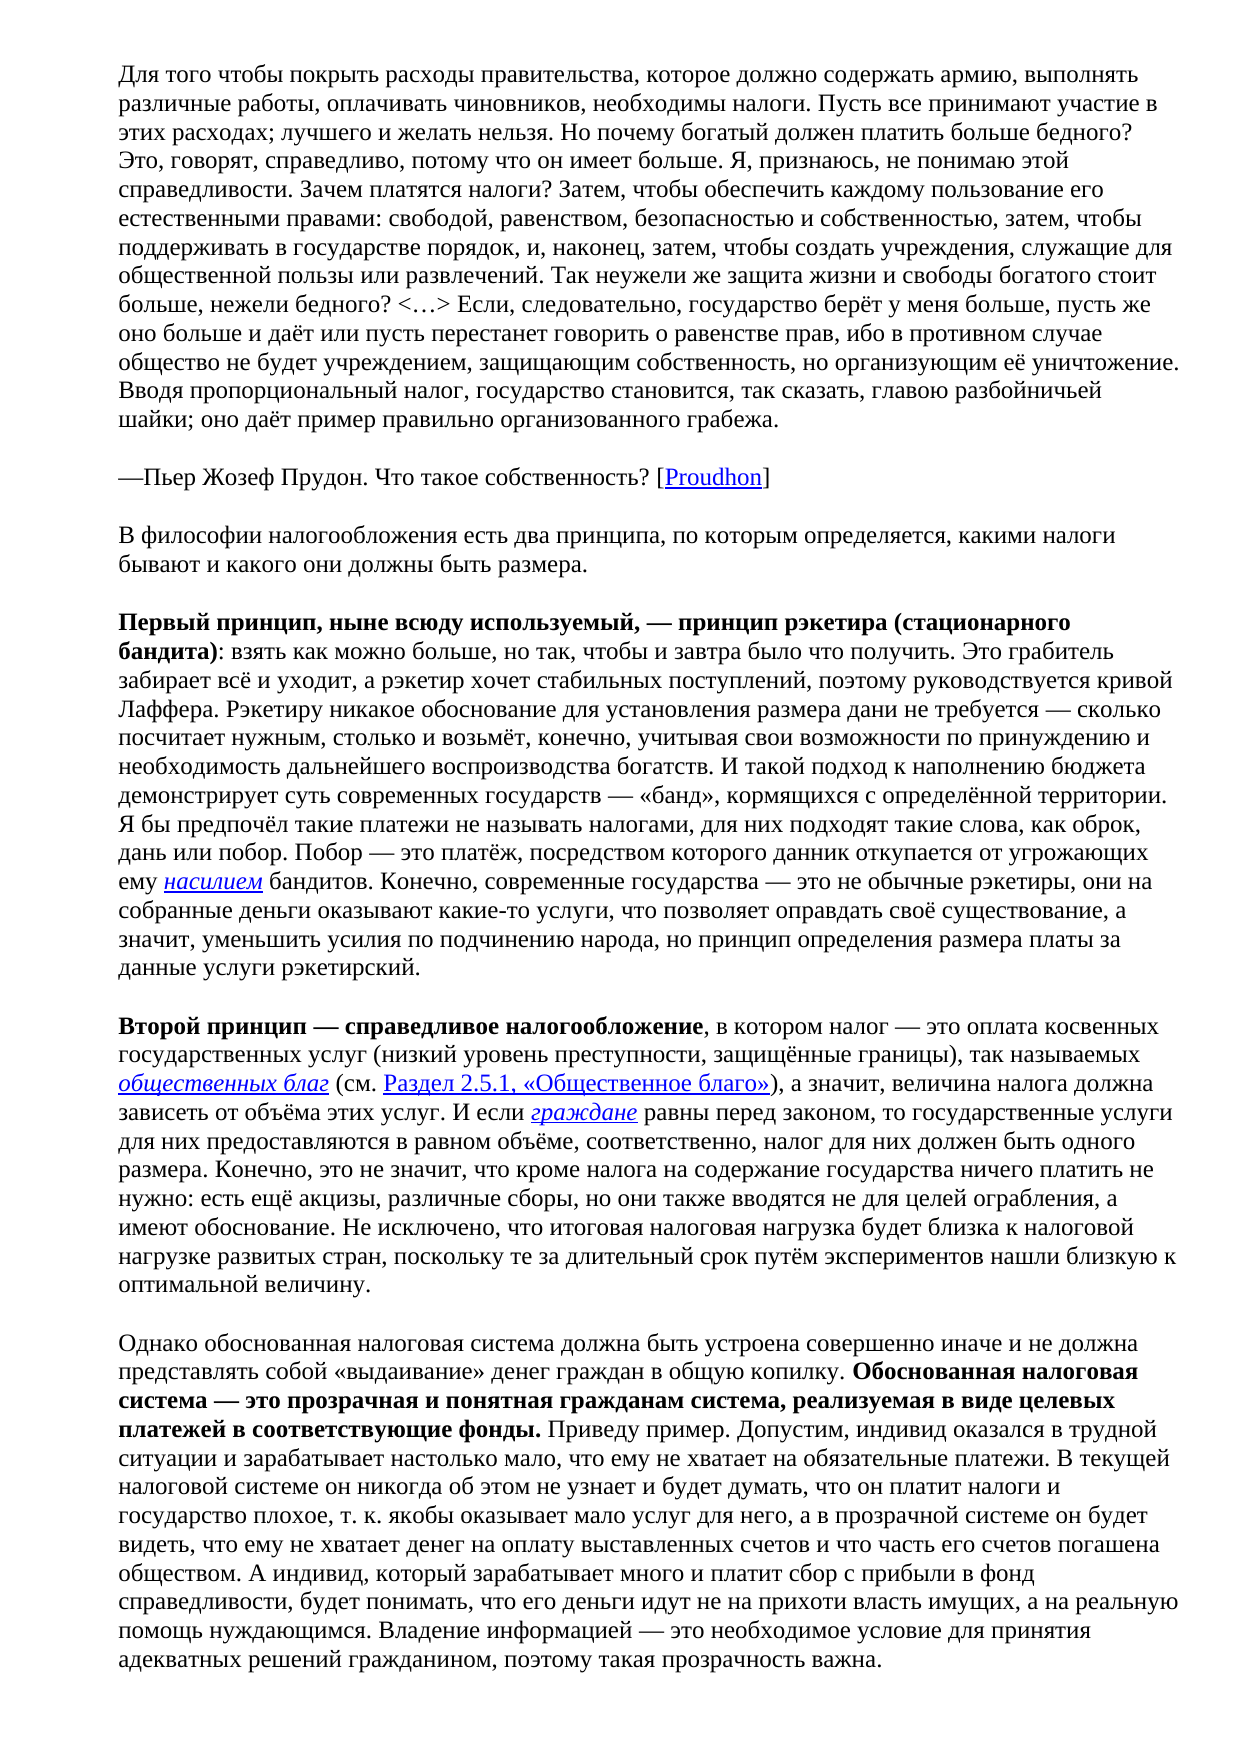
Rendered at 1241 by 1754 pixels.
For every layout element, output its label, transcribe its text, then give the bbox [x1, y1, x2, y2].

text Второй принцип — справедливое налогообложение, в котором налог — это оплата косвенных государственных услуг (низкий уровень преступности, защищённые границы), так называемых общественных благ (см. Раздел 2.5.1, «Общественное благо»), а значит, величина налога должна зависеть от объёма этих услуг. И если граждане равны перед законом, то государственные услуги для них предоставляются в равном объёме, соответственно, налог для них должен быть одного размера. Конечно, это не значит, что кроме налога на содержание государства ничего платить не нужно: есть ещё акцизы, различные сборы, но они также вводятся не для целей ограбления, а имеют обоснование. Не исключено, что итоговая налоговая нагрузка будет близка к налоговой нагрузке развитых стран, поскольку те за длительный срок путём экспериментов нашли близкую к оптимальной величину. [118, 1011, 1181, 1298]
text В философии налогообложения есть два принципа, по которым определяется, какими налоги бывают и какого они должны быть размера. [118, 521, 1181, 578]
text —Пьер Жозеф Прудон. Что такое собственность? [Proudhon] [118, 462, 1181, 491]
text Однако обоснованная налоговая система должна быть устроена совершенно иначе и не должна представлять собой «выдаивание» денег граждан в общую копилку. Обоснованная налоговая система — это прозрачная и понятная гражданам система, реализуемая в виде целевых платежей в соответствующие фонды. Приведу пример. Допустим, индивид оказался в трудной ситуации и зарабатывает настолько мало, что ему не хватает на обязательные платежи. В текущей налоговой системе он никогда об этом не узнает и будет думать, что он платит налоги и государство плохое, т. к. якобы оказывает мало услуг для него, а в прозрачной системе он будет видеть, что ему не хватает денег на оплату выставленных счетов и что часть его счетов погашена обществом. А индивид, который зарабатывает много и платит сбор с прибыли в фонд справедливости, будет понимать, что его деньги идут не на прихоти власть имущих, а на реальную помощь нуждающимся. Владение информацией — это необходимое условие для принятия адекватных решений гражданином, поэтому такая прозрачность важна. [118, 1328, 1181, 1673]
text Для того чтобы покрыть расходы правительства, которое должно содержать армию, выполнять различные работы, оплачивать чиновников, необходимы налоги. Пусть все принимают участие в этих расходах; лучшего и желать нельзя. Но почему богатый должен платить больше бедного? Это, говорят, справедливо, потому что он имеет больше. Я, признаюсь, не понимаю этой справедливости. Зачем платятся налоги? Затем, чтобы обеспечить каждому пользование его естественными правами: свободой, равенством, безопасностью и собственностью, затем, чтобы поддерживать в государстве порядок, и, наконец, затем, чтобы создать учреждения, служащие для общественной пользы или развлечений. Так неужели же защита жизни и свободы богатого стоит больше, нежели бедного? <…> Если, следовательно, государство берёт у меня больше, пусть же оно больше и даёт или пусть перестанет говорить о равенстве прав, ибо в противном случае общество не будет учреждением, защищающим собственность, но организующим её уничтожение. Вводя пропорциональный налог, государство становится, так сказать, главою разбойничьей шайки; оно даёт пример правильно организованного грабежа. [118, 59, 1181, 433]
text Первый принцип, ныне всюду используемый, — принцип рэкетира (стационарного бандита): взять как можно больше, но так, чтобы и завтра было что получить. Это грабитель забирает всё и уходит, а рэкетир хочет стабильных поступлений, поэтому руководствуется кривой Лаффера. Рэкетиру никакое обоснование для установления размера дани не требуется — сколько посчитает нужным, столько и возьмёт, конечно, учитывая свои возможности по принуждению и необходимость дальнейшего воспроизводства богатств. И такой подход к наполнению бюджета демонстрирует суть современных государств — «банд», кормящихся с определённой территории. Я бы предпочёл такие платежи не называть налогами, для них подходят такие слова, как оброк, дань или побор. Побор — это платёж, посредством которого данник откупается от угрожающих ему насилием бандитов. Конечно, современные государства — это не обычные рэкетиры, они на собранные деньги оказывают какие-то услуги, что позволяет оправдать своё существование, а значит, уменьшить усилия по подчинению народа, но принцип определения размера платы за данные услуги рэкетирский. [118, 607, 1181, 981]
